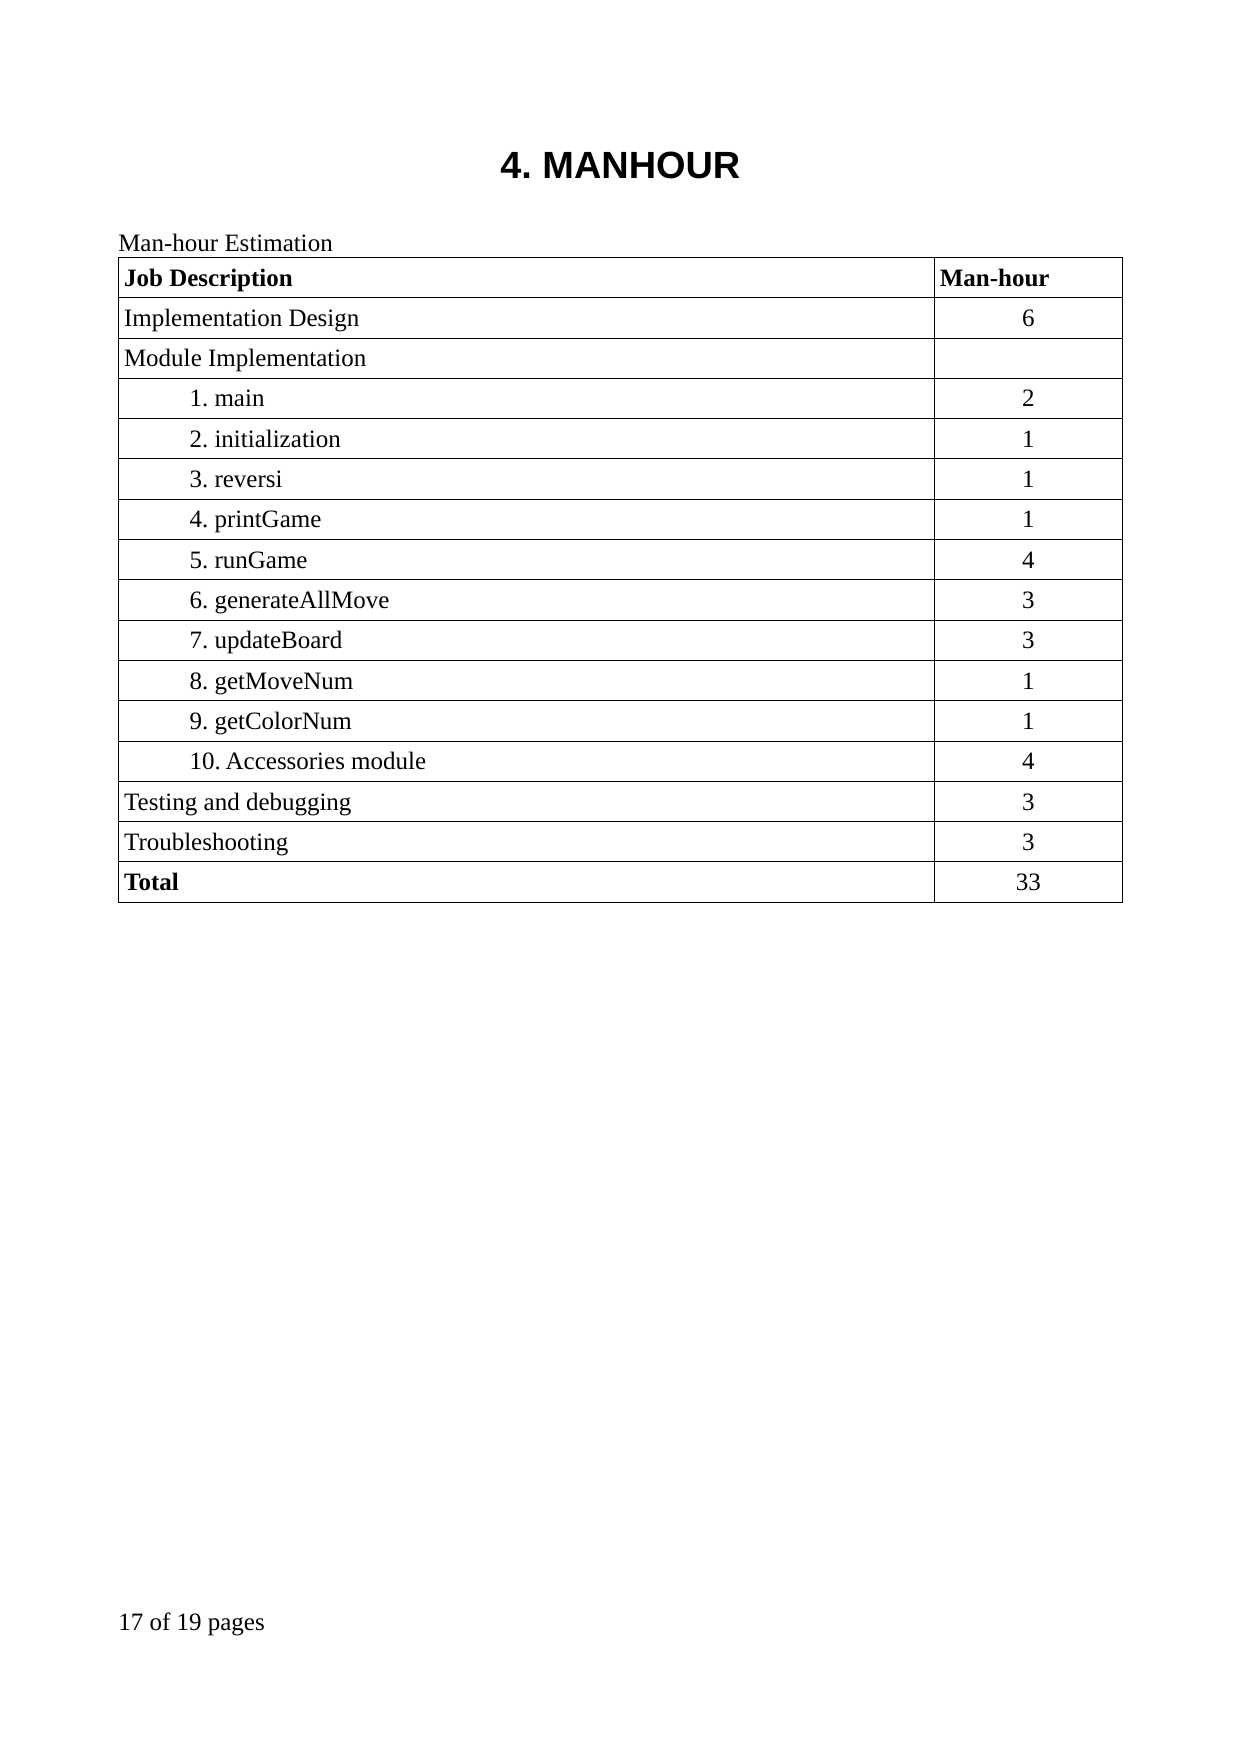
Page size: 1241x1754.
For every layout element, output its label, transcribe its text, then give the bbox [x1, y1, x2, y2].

table_cell 33 [935, 862, 1122, 902]
table_cell 9. getColorNum [119, 701, 934, 741]
table_cell 1 [935, 500, 1122, 539]
table_cell 1. main [119, 379, 934, 418]
table_header Man-hour [935, 258, 1122, 297]
table_cell Implementation Design [119, 298, 934, 337]
table_cell 7. updateBoard [119, 621, 934, 660]
table_cell 3. reversi [119, 459, 934, 499]
text Man-hour Estimation [118, 228, 1122, 257]
table_cell 6 [935, 298, 1122, 337]
table_cell [935, 339, 1122, 378]
table_cell 2 [935, 379, 1122, 418]
table_cell 3 [935, 822, 1122, 861]
table_cell 1 [935, 701, 1122, 741]
table_cell 1 [935, 661, 1122, 700]
table_cell 4 [935, 742, 1122, 781]
table_cell Total [119, 862, 934, 902]
table_cell 5. runGame [119, 540, 934, 579]
table_cell Troubleshooting [119, 822, 934, 861]
table_cell 1 [935, 419, 1122, 458]
table_cell Testing and debugging [119, 782, 934, 821]
table_cell 3 [935, 621, 1122, 660]
table_cell 10. Accessories module [119, 742, 934, 781]
table_cell Module Implementation [119, 339, 934, 378]
table_cell 3 [935, 580, 1122, 619]
table_cell 1 [935, 459, 1122, 499]
table_header Job Description [119, 258, 934, 297]
table_cell 3 [935, 782, 1122, 821]
table_cell 4 [935, 540, 1122, 579]
table_cell 4. printGame [119, 500, 934, 539]
table_cell 8. getMoveNum [119, 661, 934, 700]
subtitle 4. MANHOUR [118, 143, 1122, 187]
table_cell 2. initialization [119, 419, 934, 458]
table_cell 6. generateAllMove [119, 580, 934, 619]
